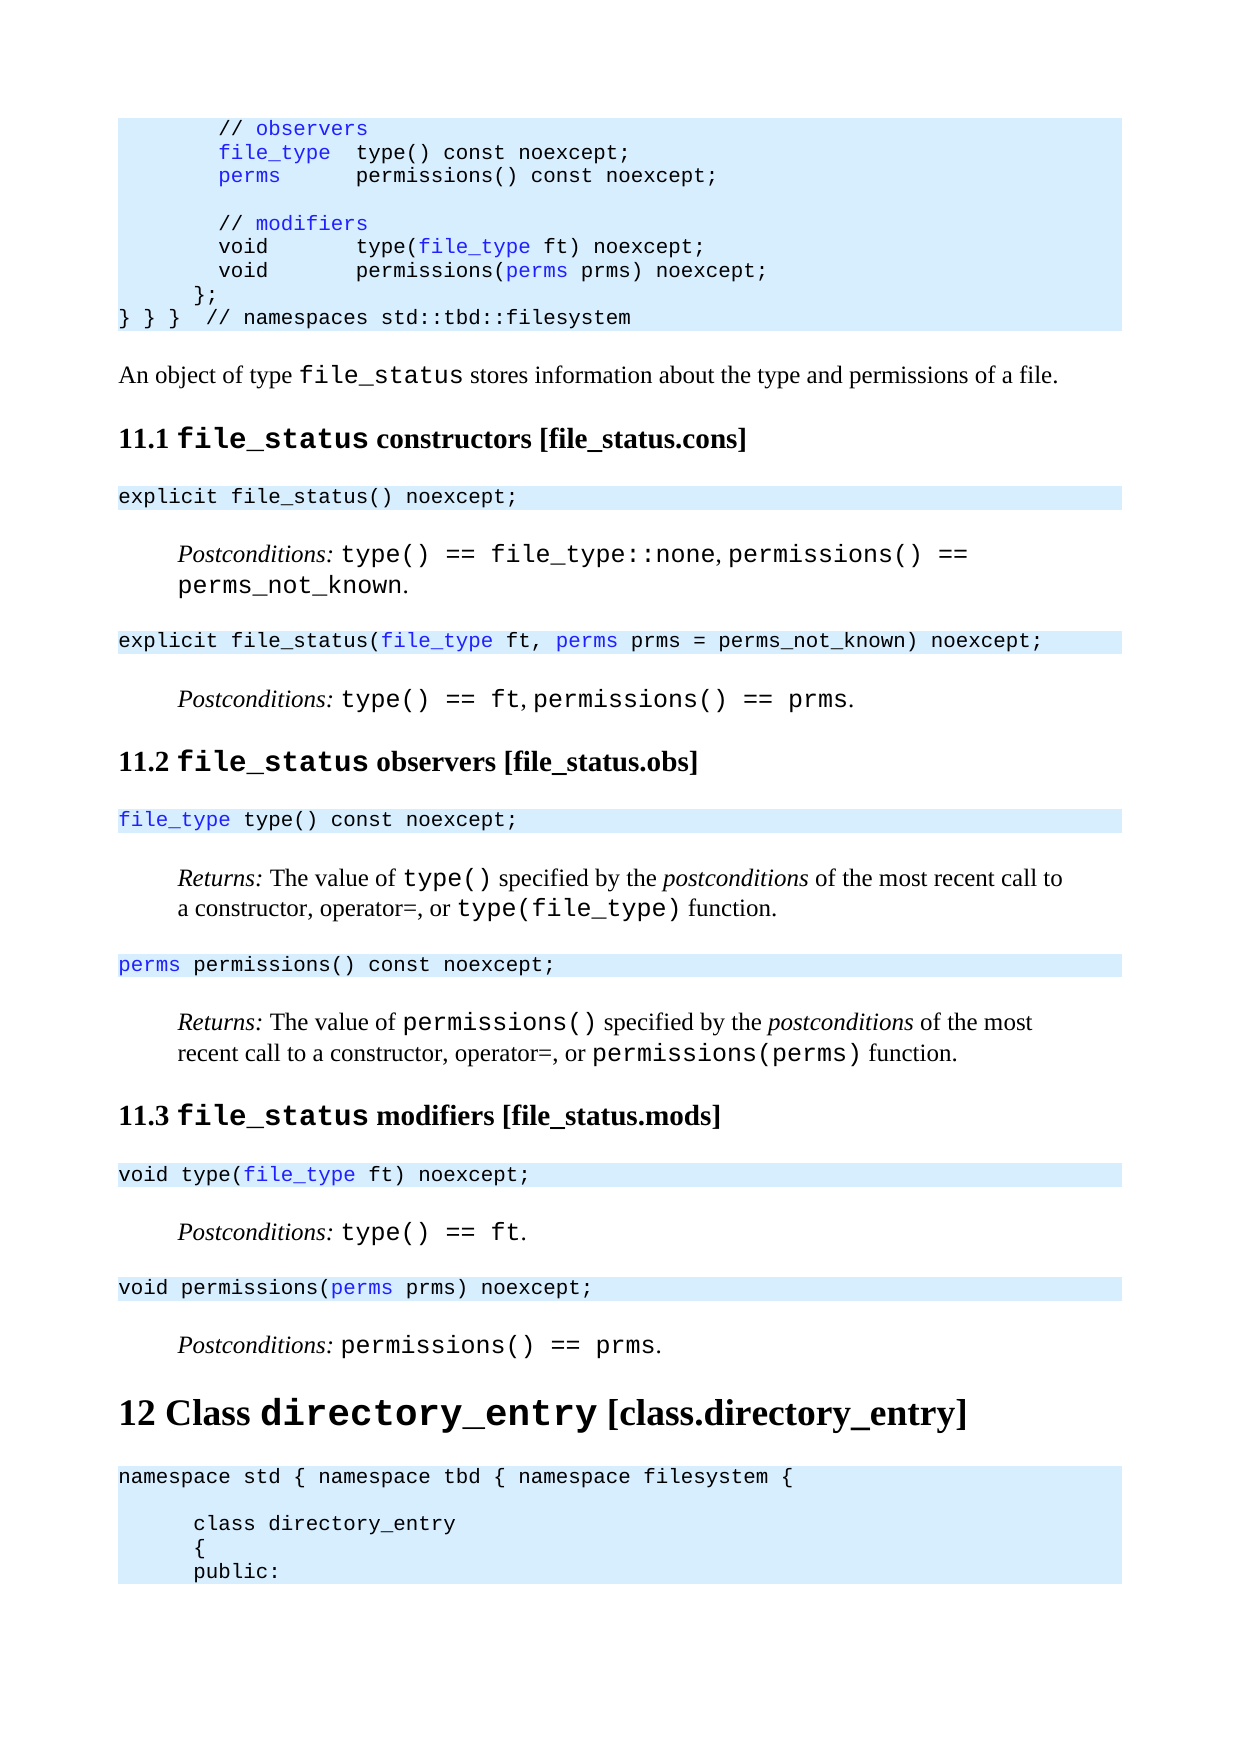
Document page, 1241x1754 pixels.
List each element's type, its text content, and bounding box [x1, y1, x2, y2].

text } } } // namespaces std::tbd::filesystem [118, 307, 1122, 331]
text void permissions(perms prms) noexcept; [118, 260, 1122, 284]
text { [118, 1537, 1122, 1561]
subtitle 12 Class directory_entry [class.directory_entry] [118, 1390, 1122, 1437]
text Postconditions: permissions() == prms. [177, 1330, 1063, 1361]
text // modifiers [118, 213, 1122, 236]
text class directory_entry [118, 1513, 1122, 1537]
text Returns: The value of permissions() specified by the postconditions of the most recent call to a constructor, operator=, or permissions(perms) function. [177, 1007, 1063, 1068]
text namespace std { namespace tbd { namespace filesystem { [118, 1466, 1122, 1490]
text // observers [118, 118, 1122, 142]
text file_type type() const noexcept; [118, 809, 1122, 833]
text perms permissions() const noexcept; [118, 165, 1122, 189]
text Returns: The value of type() specified by the postconditions of the most recent call to a constructor, operator=, or type(file_type) function. [177, 863, 1063, 924]
text }; [118, 284, 1122, 307]
text An object of type file_status stores information about the type and permissions of a file. [118, 360, 1122, 391]
text void permissions(perms prms) noexcept; [118, 1277, 1122, 1301]
text file_type type() const noexcept; [118, 142, 1122, 165]
text explicit file_status() noexcept; [118, 486, 1122, 510]
subtitle 11.1 file_status constructors [file_status.cons] [118, 421, 1122, 457]
text void type(file_type ft) noexcept; [118, 1163, 1122, 1187]
text public: [118, 1561, 1122, 1584]
text Postconditions: type() == file_type::none, permissions() == perms_not_known. [177, 539, 1063, 601]
text void type(file_type ft) noexcept; [118, 236, 1122, 260]
text perms permissions() const noexcept; [118, 954, 1122, 977]
text Postconditions: type() == ft, permissions() == prms. [177, 684, 1063, 714]
text explicit file_status(file_type ft, perms prms = perms_not_known) noexcept; [118, 631, 1122, 654]
subtitle 11.2 file_status observers [file_status.obs] [118, 744, 1122, 780]
text Postconditions: type() == ft. [177, 1217, 1063, 1247]
subtitle 11.3 file_status modifiers [file_status.mods] [118, 1098, 1122, 1134]
